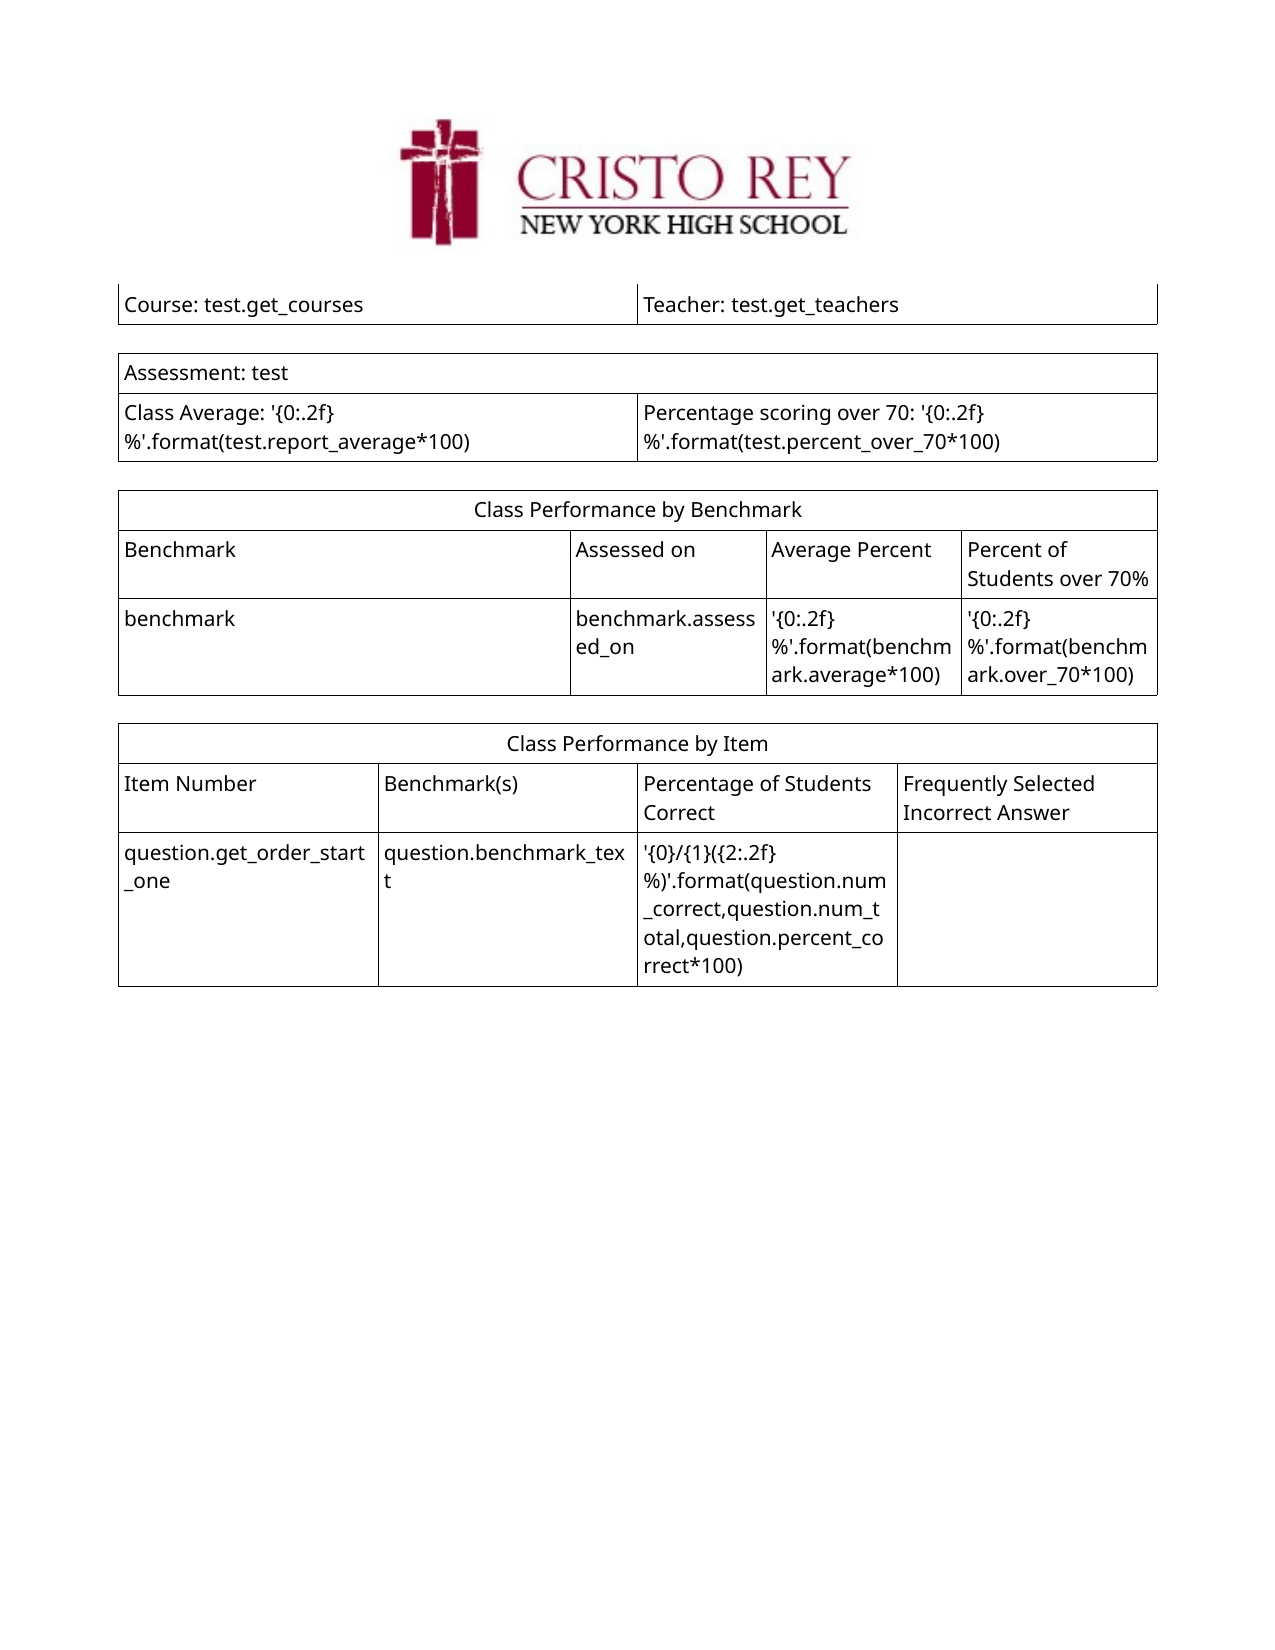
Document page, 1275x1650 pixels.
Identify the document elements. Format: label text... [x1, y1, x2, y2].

table_cell Percentage of Students Correct [638, 764, 897, 832]
table_cell Class Average: '{0:.2f}%'.format(test.report_average*100) [119, 394, 637, 461]
table_cell '{0:.2f}%'.format(benchmark.over_70*100) [962, 599, 1157, 695]
table_cell Benchmark [119, 531, 570, 598]
table_cell [898, 833, 1157, 986]
table_header Assessment: test [119, 354, 1157, 392]
table_cell Percent of Students over 70% [962, 531, 1157, 598]
table_cell Item Number [119, 764, 378, 832]
table_header Teacher: test.get_teachers [638, 284, 1157, 324]
table_cell Frequently Selected Incorrect Answer [898, 764, 1157, 832]
table_cell Percentage scoring over 70: '{0:.2f}%'.format(test.percent_over_70*100) [638, 394, 1157, 461]
table_cell Assessed on [571, 531, 766, 598]
table_cell question.get_order_start_one [119, 833, 378, 986]
table_cell '{0}/{1}({2:.2f}%)'.format(question.num_correct,question.num_total,question.percent_correct*100) [638, 833, 897, 986]
table_header Course: test.get_courses [119, 284, 637, 324]
table_header Class Performance by Benchmark [119, 491, 1157, 529]
table_cell Benchmark(s) [379, 764, 637, 832]
table_cell benchmark.assessed_on [571, 599, 766, 695]
table_cell benchmark [119, 599, 570, 695]
table_cell Average Percent [767, 531, 961, 598]
table_cell question.benchmark_text [379, 833, 637, 986]
table_header Class Performance by Item [119, 724, 1157, 763]
picture [372, 118, 903, 256]
table_cell '{0:.2f}%'.format(benchmark.average*100) [767, 599, 961, 695]
